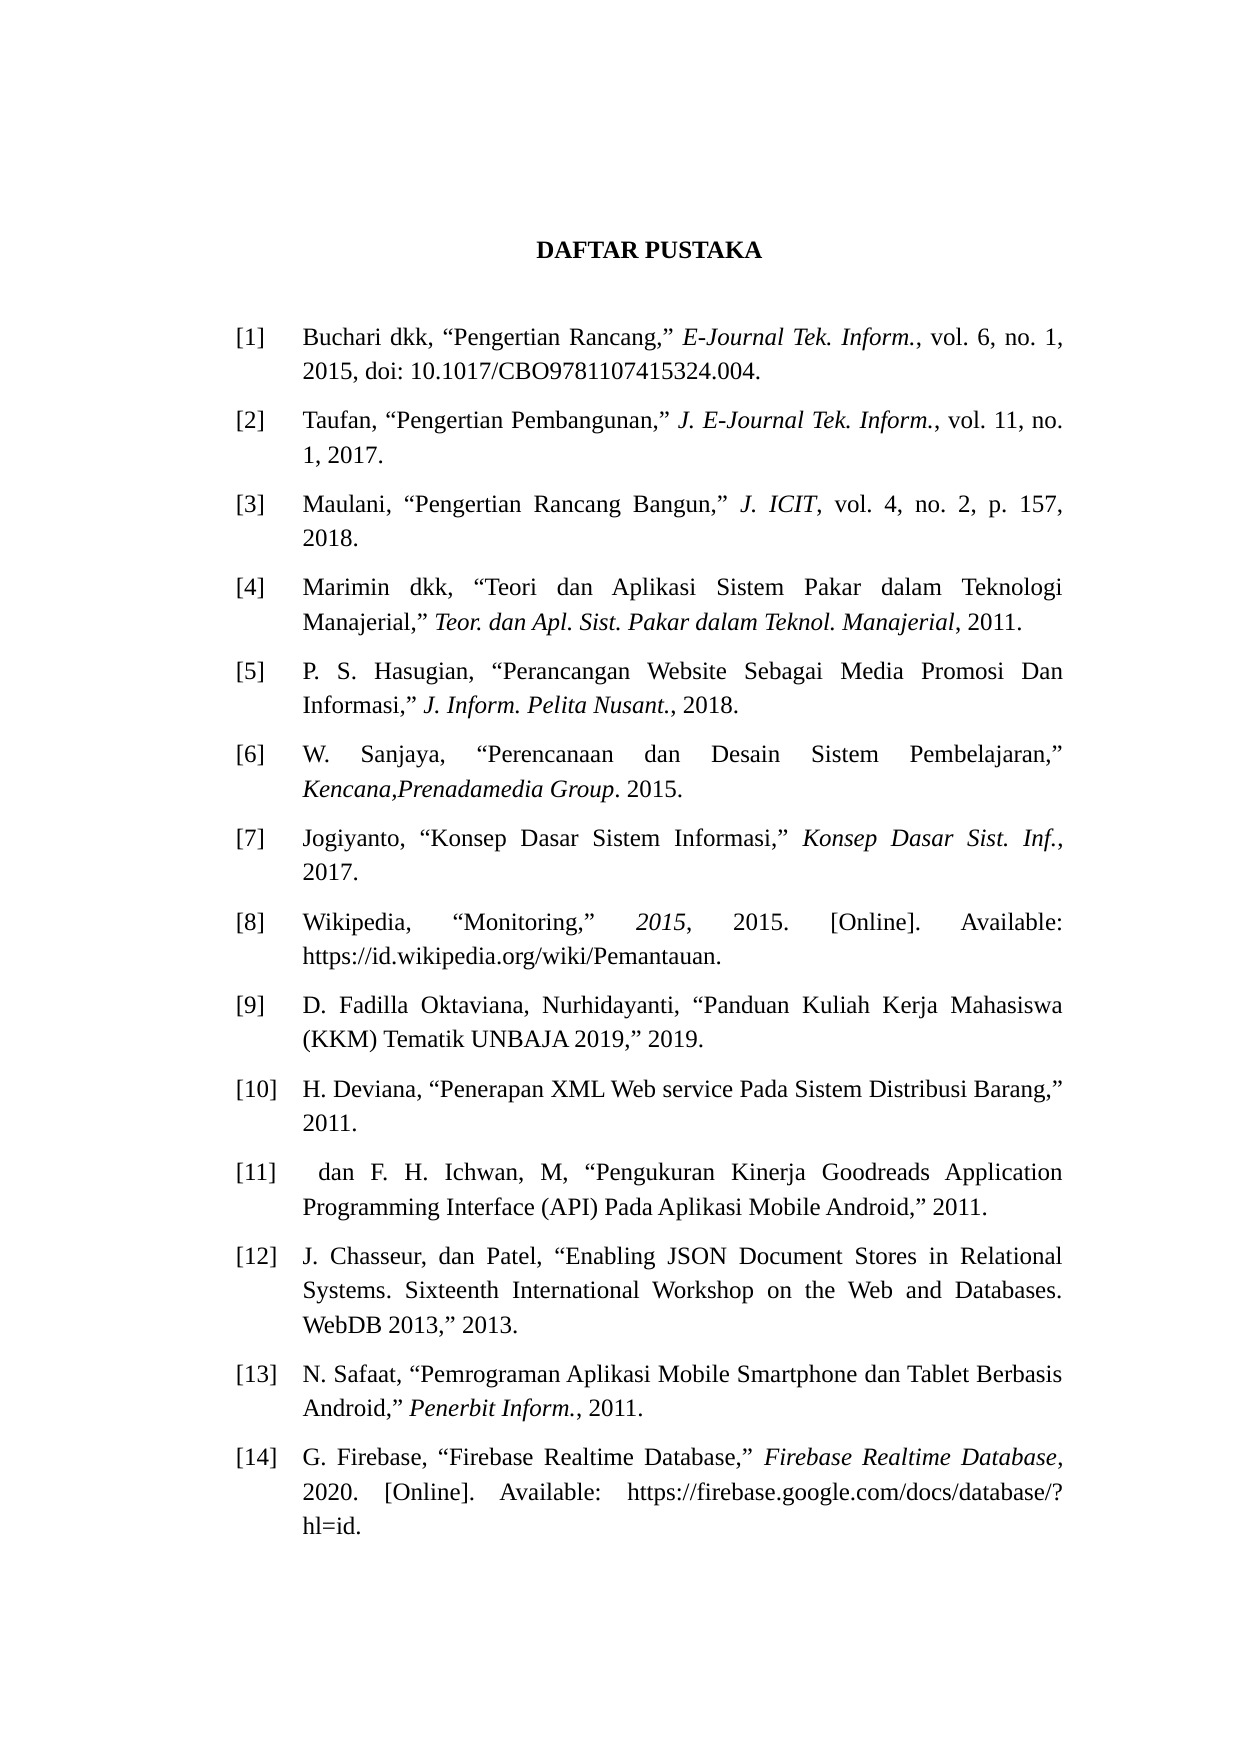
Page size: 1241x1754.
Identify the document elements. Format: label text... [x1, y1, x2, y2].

text [11] dan F. H. Ichwan, M, “Pengukuran Kinerja Goodreads Application Programming Interface (API) Pada Aplikasi Mobile Android,” 2011. [236, 1157, 1063, 1220]
text [7] Jogiyanto, “Konsep Dasar Sistem Informasi,” Konsep Dasar Sist. Inf., 2017. [236, 823, 1063, 886]
text [6] W. Sanjaya, “Perencanaan dan Desain Sistem Pembelajaran,” Kencana,Prenadamedia Group. 2015. [236, 739, 1063, 803]
text DAFTAR PUSTAKA [236, 236, 1063, 264]
text [12] J. Chasseur, dan Patel, “Enabling JSON Document Stores in Relational Systems. Sixteenth International Workshop on the Web and Databases. WebDB 2013,” 2013. [236, 1241, 1063, 1338]
text [5] P. S. Hasugian, “Perancangan Website Sebagai Media Promosi Dan Informasi,” J. Inform. Pelita Nusant., 2018. [236, 656, 1063, 719]
text [10] H. Deviana, “Penerapan XML Web service Pada Sistem Distribusi Barang,” 2011. [236, 1074, 1063, 1137]
text [13] N. Safaat, “Pemrograman Aplikasi Mobile Smartphone dan Tablet Berbasis Android,” Penerbit Inform., 2011. [236, 1359, 1063, 1422]
text [9] D. Fadilla Oktaviana, Nurhidayanti, “Panduan Kuliah Kerja Mahasiswa (KKM) Tematik UNBAJA 2019,” 2019. [236, 990, 1063, 1053]
text [1] Buchari dkk, “Pengertian Rancang,” E-Journal Tek. Inform., vol. 6, no. 1, 2015, doi: 10.1017/CBO9781107415324.004. [236, 322, 1063, 385]
text [4] Marimin dkk, “Teori dan Aplikasi Sistem Pakar dalam Teknologi Manajerial,” Teor. dan Apl. Sist. Pakar dalam Teknol. Manajerial, 2011. [236, 572, 1063, 636]
text [14] G. Firebase, “Firebase Realtime Database,” Firebase Realtime Database, 2020. [Online]. Available: https://firebase.google.com/docs/database/?hl=id. [236, 1442, 1063, 1540]
text [3] Maulani, “Pengertian Rancang Bangun,” J. ICIT, vol. 4, no. 2, p. 157, 2018. [236, 489, 1063, 552]
text [8] Wikipedia, “Monitoring,” 2015, 2015. [Online]. Available: https://id.wikipedia.org/wiki/Pemantauan. [236, 907, 1063, 970]
text [2] Taufan, “Pengertian Pembangunan,” J. E-Journal Tek. Inform., vol. 11, no. 1, 2017. [236, 405, 1063, 468]
